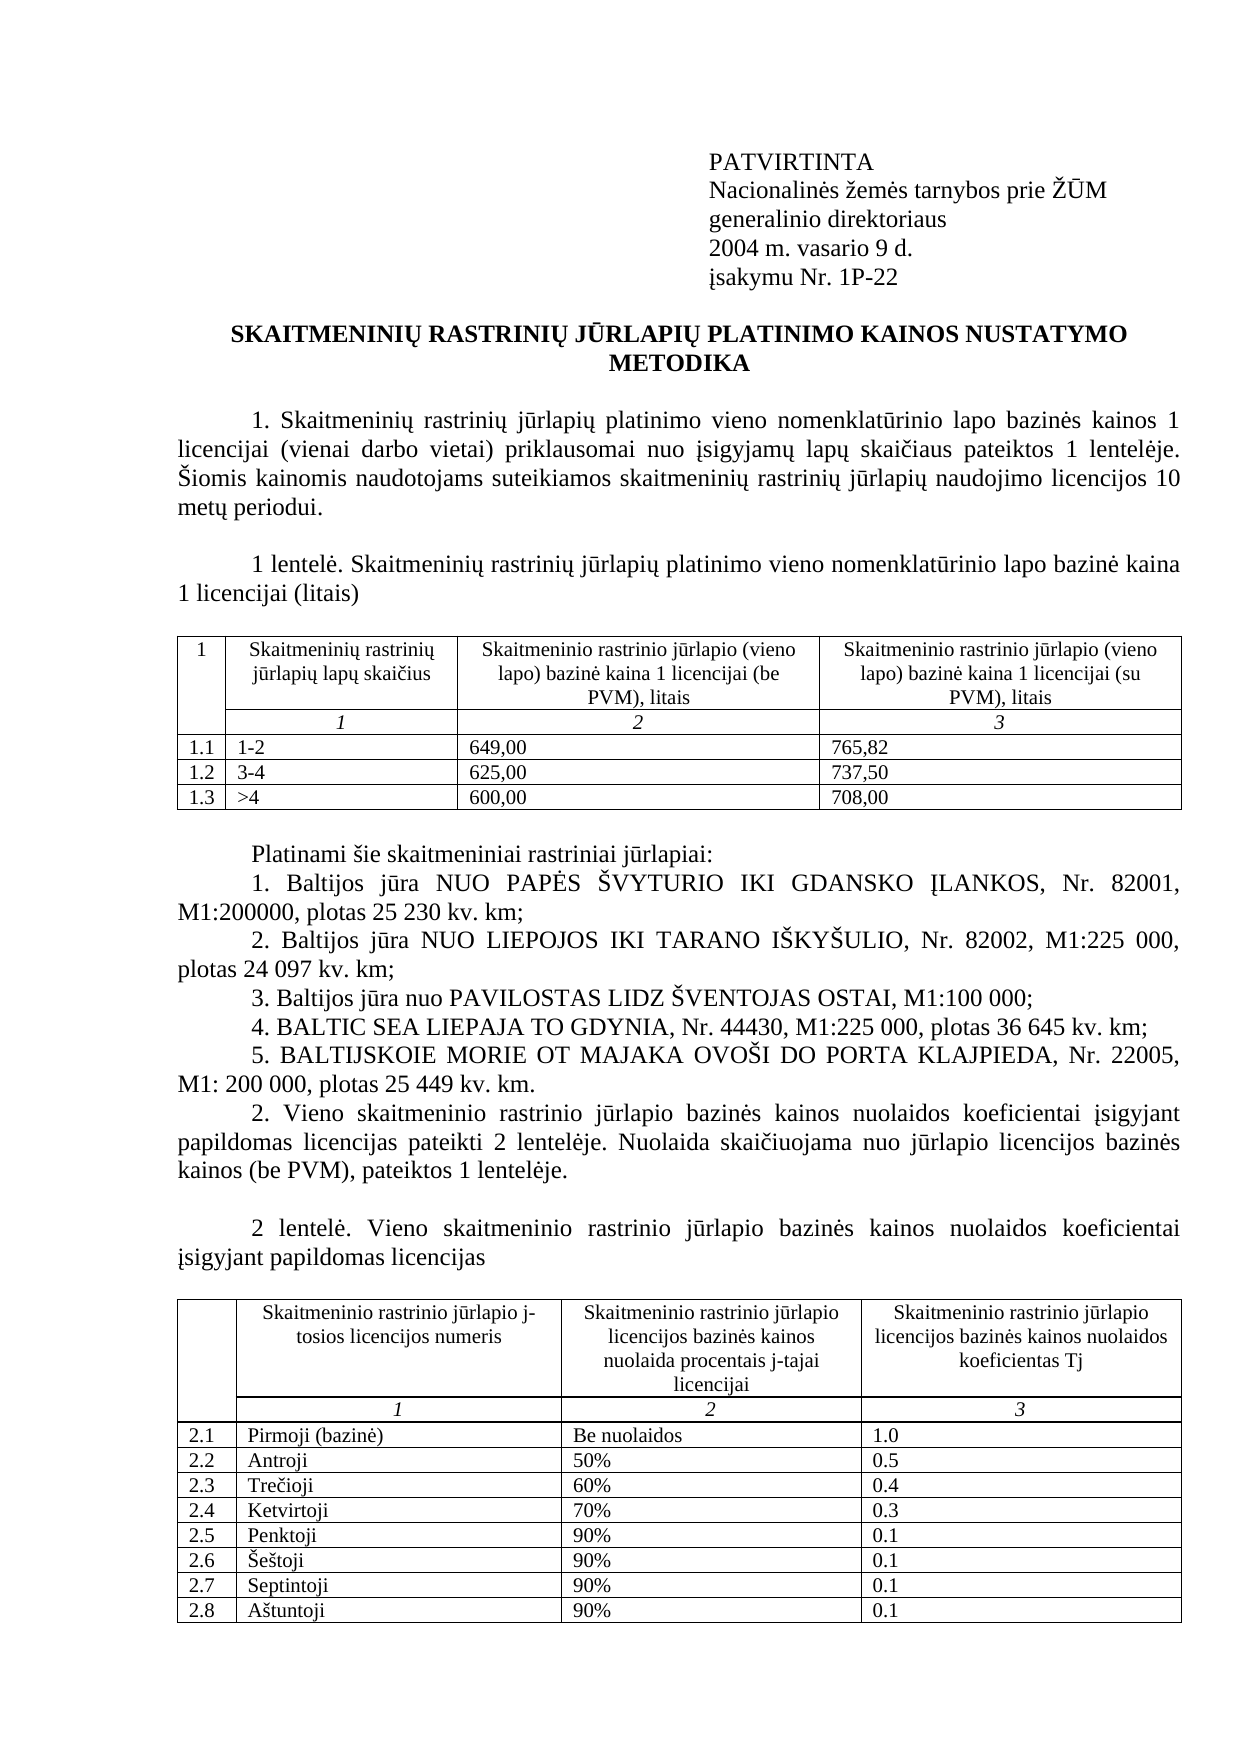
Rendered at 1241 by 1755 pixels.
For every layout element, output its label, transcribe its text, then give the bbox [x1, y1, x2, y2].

table_cell 1-2 [226, 735, 457, 759]
table_header Skaitmeninio rastrinio jūrlapio (vieno lapo) bazinė kaina 1 licencijai (su PVM), litais [820, 637, 1181, 709]
table_cell 0.1 [862, 1523, 1181, 1547]
table_cell 0.1 [862, 1573, 1181, 1597]
table_cell 1.0 [862, 1423, 1181, 1447]
table_cell Penktoji [237, 1523, 561, 1547]
table_cell 90% [562, 1548, 861, 1572]
table_cell 90% [562, 1523, 861, 1547]
table_cell 1 [237, 1398, 561, 1421]
table_cell 90% [562, 1573, 861, 1597]
table_cell 2.6 [178, 1548, 236, 1572]
table_cell 0.3 [862, 1498, 1181, 1522]
text įsakymu Nr. 1P-22 [177, 262, 1181, 291]
table_cell 2.8 [178, 1598, 236, 1622]
table_header 1 [178, 637, 225, 734]
table_cell 600,00 [458, 785, 819, 809]
text 1 lentelė. Skaitmeninių rastrinių jūrlapių platinimo vieno nomenklatūrinio lapo bazinė kaina 1 licencijai (litais) [177, 549, 1181, 607]
table_cell Pirmoji (bazinė) [237, 1423, 561, 1447]
table_cell 765,82 [820, 735, 1181, 759]
table_cell 0.5 [862, 1448, 1181, 1472]
table_cell 2.2 [178, 1448, 236, 1472]
table_cell 1.1 [178, 735, 225, 759]
table_cell Aštuntoji [237, 1598, 561, 1622]
text 2004 m. vasario 9 d. [177, 233, 1181, 262]
table_cell Antroji [237, 1448, 561, 1472]
table_cell 625,00 [458, 760, 819, 784]
table_cell Septintoji [237, 1573, 561, 1597]
table_cell 2.7 [178, 1573, 236, 1597]
table_header Skaitmeninių rastrinių jūrlapių lapų skaičius [226, 637, 457, 709]
table_cell Šeštoji [237, 1548, 561, 1572]
table_cell 1.2 [178, 760, 225, 784]
text 2. Baltijos jūra NUO LIEPOJOS IKI TARANO IŠKYŠULIO, Nr. 82002, M1:225 000, plotas 24 097 kv. km; [177, 925, 1181, 983]
table_cell 70% [562, 1498, 861, 1522]
text 3. Baltijos jūra nuo PAVILOSTAS LIDZ ŠVENTOJAS OSTAI, M1:100 000; [177, 983, 1181, 1012]
table_header Skaitmeninio rastrinio jūrlapio (vieno lapo) bazinė kaina 1 licencijai (be PVM), litais [458, 637, 819, 709]
text 5. BALTIJSKOIE MORIE OT MAJAKA OVOŠI DO PORTA KLAJPIEDA, Nr. 22005, M1: 200 000, plotas 25 449 kv. km. [177, 1040, 1181, 1098]
table_cell 2.5 [178, 1523, 236, 1547]
text generalinio direktoriaus [177, 204, 1181, 233]
table_cell 2 [458, 710, 819, 734]
text 2 lentelė. Vieno skaitmeninio rastrinio jūrlapio bazinės kainos nuolaidos koeficientai įsigyjant papildomas licencijas [177, 1213, 1181, 1270]
table_cell 737,50 [820, 760, 1181, 784]
table_cell 3 [862, 1398, 1181, 1421]
table_cell 2 [562, 1398, 861, 1421]
table_cell 1.3 [178, 785, 225, 809]
table_cell 708,00 [820, 785, 1181, 809]
table_cell 2.1 [178, 1423, 236, 1447]
text PATVIRTINTA [177, 147, 1181, 176]
table_cell 0.1 [862, 1548, 1181, 1572]
table_cell 0.4 [862, 1473, 1181, 1497]
table_cell Ketvirtoji [237, 1498, 561, 1522]
table_cell 3-4 [226, 760, 457, 784]
table_cell Trečioji [237, 1473, 561, 1497]
table_cell 3 [820, 710, 1181, 734]
table_header Skaitmeninio rastrinio jūrlapio j-tosios licencijos numeris [237, 1300, 561, 1396]
text 4. BALTIC SEA LIEPAJA TO GDYNIA, Nr. 44430, M1:225 000, plotas 36 645 kv. km; [177, 1012, 1181, 1040]
table_cell 1 [226, 710, 457, 734]
text Platinami šie skaitmeniniai rastriniai jūrlapiai: [177, 839, 1181, 868]
text 2. Vieno skaitmeninio rastrinio jūrlapio bazinės kainos nuolaidos koeficientai įsigyjant papildomas licencijas pateikti 2 lentelėje. Nuolaida skaičiuojama nuo jūrlapio licencijos bazinės kainos (be PVM), pateiktos 1 lentelėje. [177, 1098, 1181, 1184]
table_header Skaitmeninio rastrinio jūrlapio licencijos bazinės kainos nuolaidos koeficientas Tj [862, 1300, 1181, 1396]
table_cell Be nuolaidos [562, 1423, 861, 1447]
table_cell 2.3 [178, 1473, 236, 1497]
text Nacionalinės žemės tarnybos prie ŽŪM [177, 176, 1181, 204]
text 1. Skaitmeninių rastrinių jūrlapių platinimo vieno nomenklatūrinio lapo bazinės kainos 1 licencijai (vienai darbo vietai) priklausomai nuo įsigyjamų lapų skaičiaus pateiktos 1 lentelėje. Šiomis kainomis naudotojams suteikiamos skaitmeninių rastrinių jūrlapių naudojimo licencijos 10 metų periodui. [177, 406, 1181, 521]
table_cell >4 [226, 785, 457, 809]
table_header [178, 1300, 236, 1421]
table_cell 2.4 [178, 1498, 236, 1522]
table_cell 90% [562, 1598, 861, 1622]
text 1. Baltijos jūra NUO PAPĖS ŠVYTURIO IKI GDANSKO ĮLANKOS, Nr. 82001, M1:200000, plotas 25 230 kv. km; [177, 868, 1181, 925]
table_cell 50% [562, 1448, 861, 1472]
table_header Skaitmeninio rastrinio jūrlapio licencijos bazinės kainos nuolaida procentais j-tajai licencijai [562, 1300, 861, 1396]
table_cell 649,00 [458, 735, 819, 759]
text SKAITMENINIŲ RASTRINIŲ JŪRLAPIŲ PLATINIMO KAINOS NUSTATYMO METODIKA [177, 319, 1181, 377]
table_cell 60% [562, 1473, 861, 1497]
table_cell 0.1 [862, 1598, 1181, 1622]
